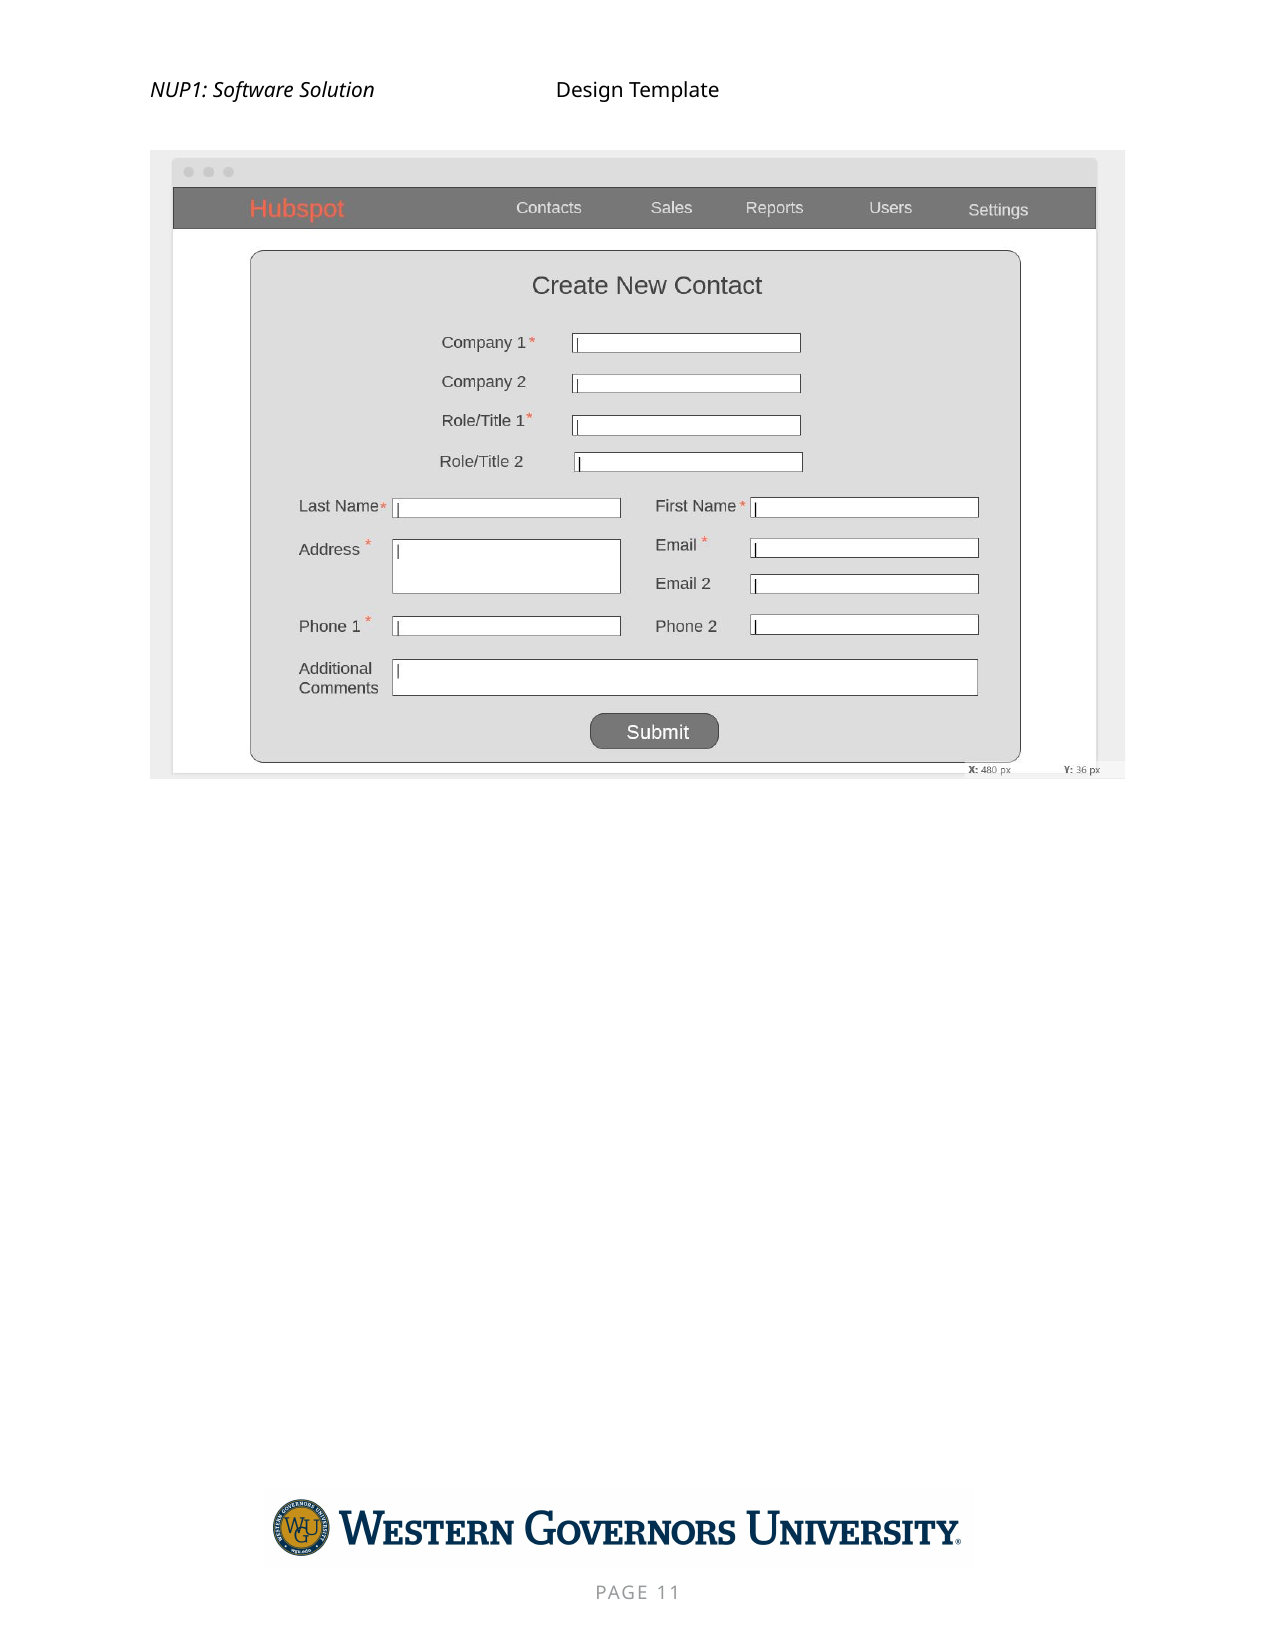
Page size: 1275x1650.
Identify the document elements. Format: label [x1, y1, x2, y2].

picture [263, 1488, 974, 1567]
picture [150, 150, 1125, 779]
